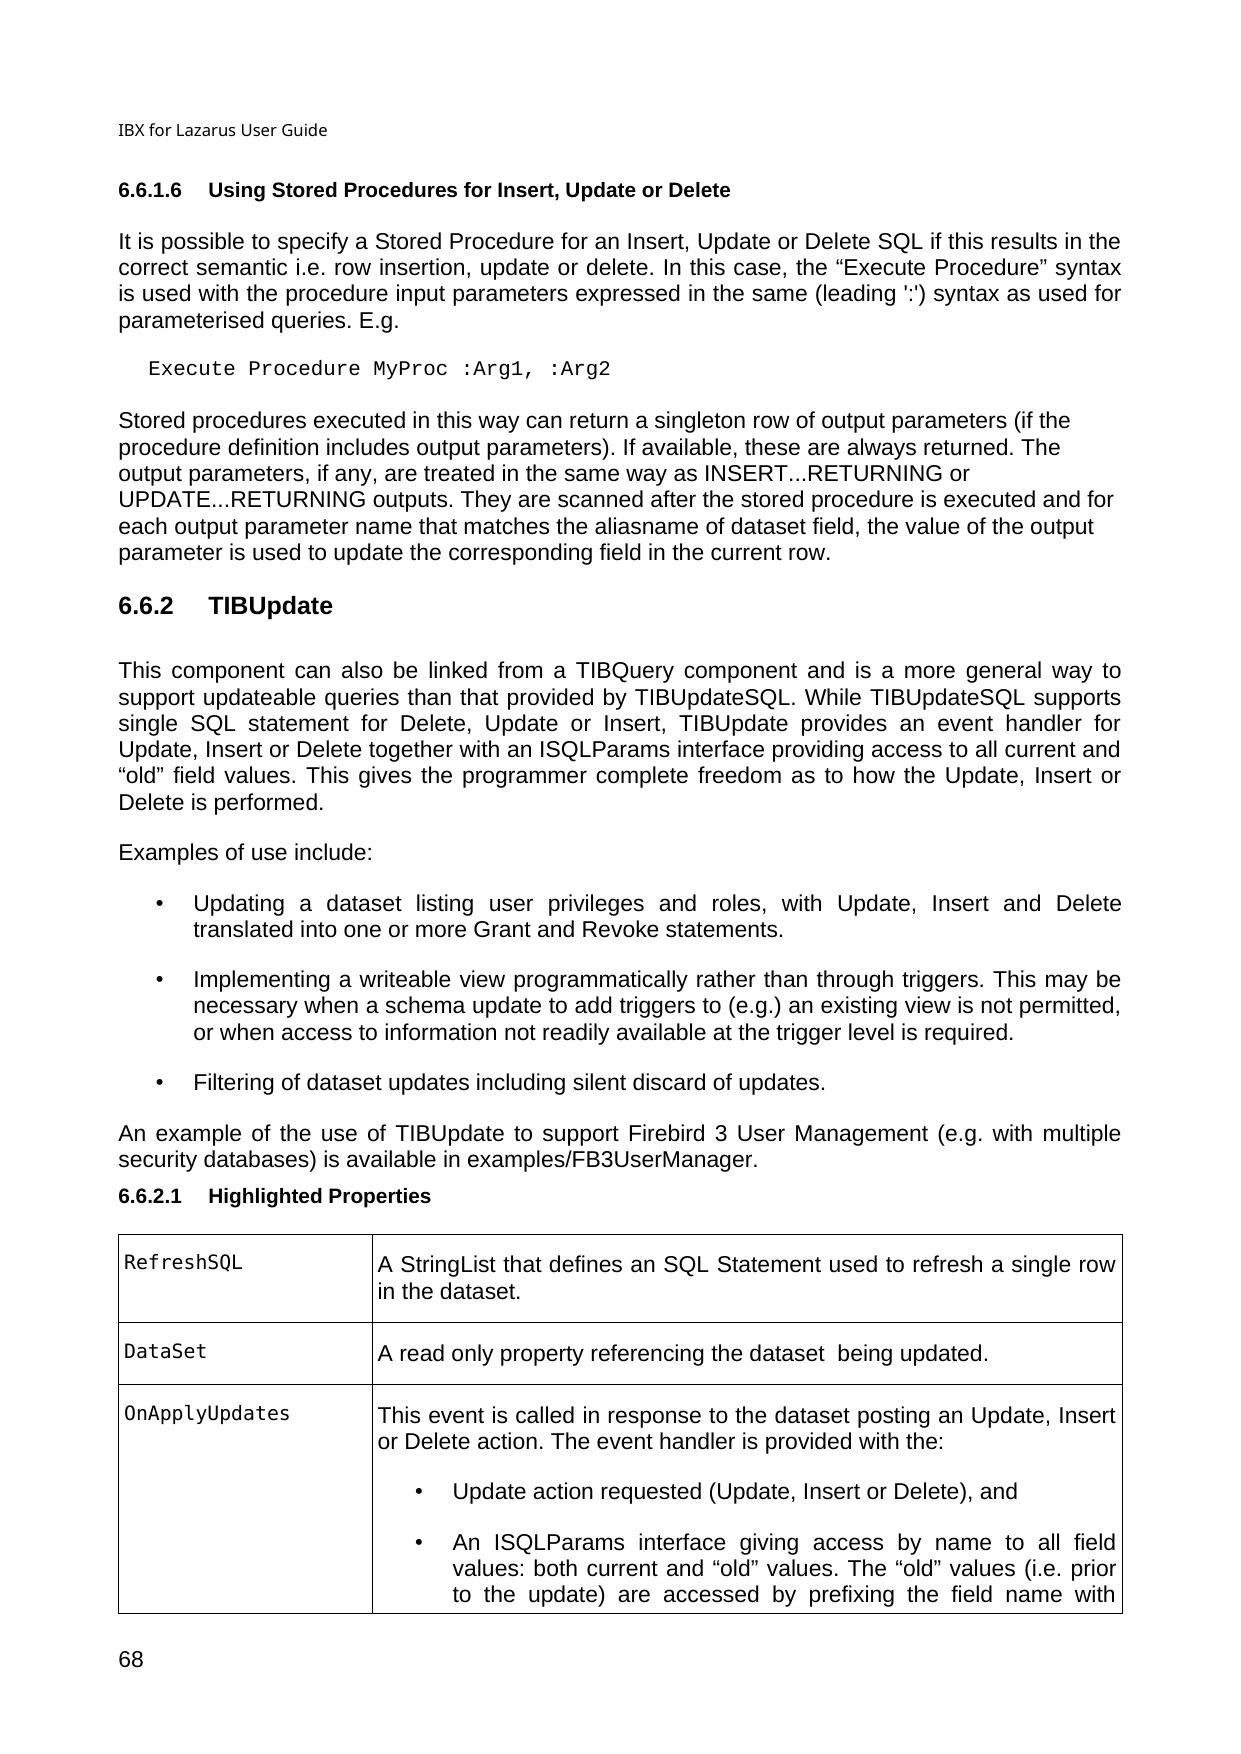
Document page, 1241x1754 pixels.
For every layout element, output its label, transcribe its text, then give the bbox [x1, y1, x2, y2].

text Execute Procedure MyProc :Arg1, :Arg2 [148, 358, 1122, 382]
subtitle Highlighted Properties [118, 1184, 1122, 1208]
table_cell DataSet [119, 1323, 372, 1384]
subtitle Using Stored Procedures for Insert, Update or Delete [118, 178, 1122, 202]
list Implementing a writeable view programmatically rather than through triggers. This may be necessary when a schema update to add triggers to (e.g.) an existing view is not permitted, or when access to information not readily available at the trigger level is required. [156, 966, 1122, 1045]
text An example of the use of TIBUpdate to support Firebird 3 User Management (e.g. with multiple security databases) is available in examples/FB3UserManager. [118, 1119, 1122, 1172]
text This component can also be linked from a TIBQuery component and is a more general way to support updateable queries than that provided by TIBUpdateSQL. While TIBUpdateSQL supports single SQL statement for Delete, Update or Insert, TIBUpdate provides an event handler for Update, Insert or Delete together with an ISQLParams interface providing access to all current and “old” field values. This gives the programmer complete freedom as to how the Update, Insert or Delete is performed. [118, 657, 1122, 815]
table_cell OnApplyUpdates [119, 1385, 372, 1613]
table_header RefreshSQL [119, 1235, 372, 1322]
list Filtering of dataset updates including silent discard of updates. [156, 1069, 1122, 1096]
subtitle TIBUpdate [118, 591, 1122, 619]
text Examples of use include: [118, 839, 1122, 866]
table_header A StringList that defines an SQL Statement used to refresh a single row in the dataset. [373, 1235, 1122, 1322]
list Updating a dataset listing user privileges and roles, with Update, Insert and Delete translated into one or more Grant and Revoke statements. [156, 889, 1122, 942]
text Stored procedures executed in this way can return a singleton row of output parameters (if the procedure definition includes output parameters). If available, these are always returned. The output parameters, if any, are treated in the same way as INSERT...RETURNING or UPDATE...RETURNING outputs. They are scanned after the stored procedure is executed and for each output parameter name that matches the aliasname of dataset field, the value of the output parameter is used to update the corresponding field in the current row. [118, 407, 1122, 565]
table_cell This event is called in response to the dataset posting an Update, Insert or Delete action. The event handler is provided with the: Update action requested (Update, Insert or Delete), and An ISQLParams interface giving access by name to all field values: both current and “old” values. The “old” values (i.e. prior to the update) are accessed by prefixing the field name with [373, 1385, 1122, 1613]
text It is possible to specify a Stored Procedure for an Insert, Update or Delete SQL if this results in the correct semantic i.e. row insertion, update or delete. In this case, the “Execute Procedure” syntax is used with the procedure input parameters expressed in the same (leading ':') syntax as used for parameterised queries. E.g. [118, 228, 1122, 333]
table_cell A read only property referencing the dataset being updated. [373, 1323, 1122, 1384]
